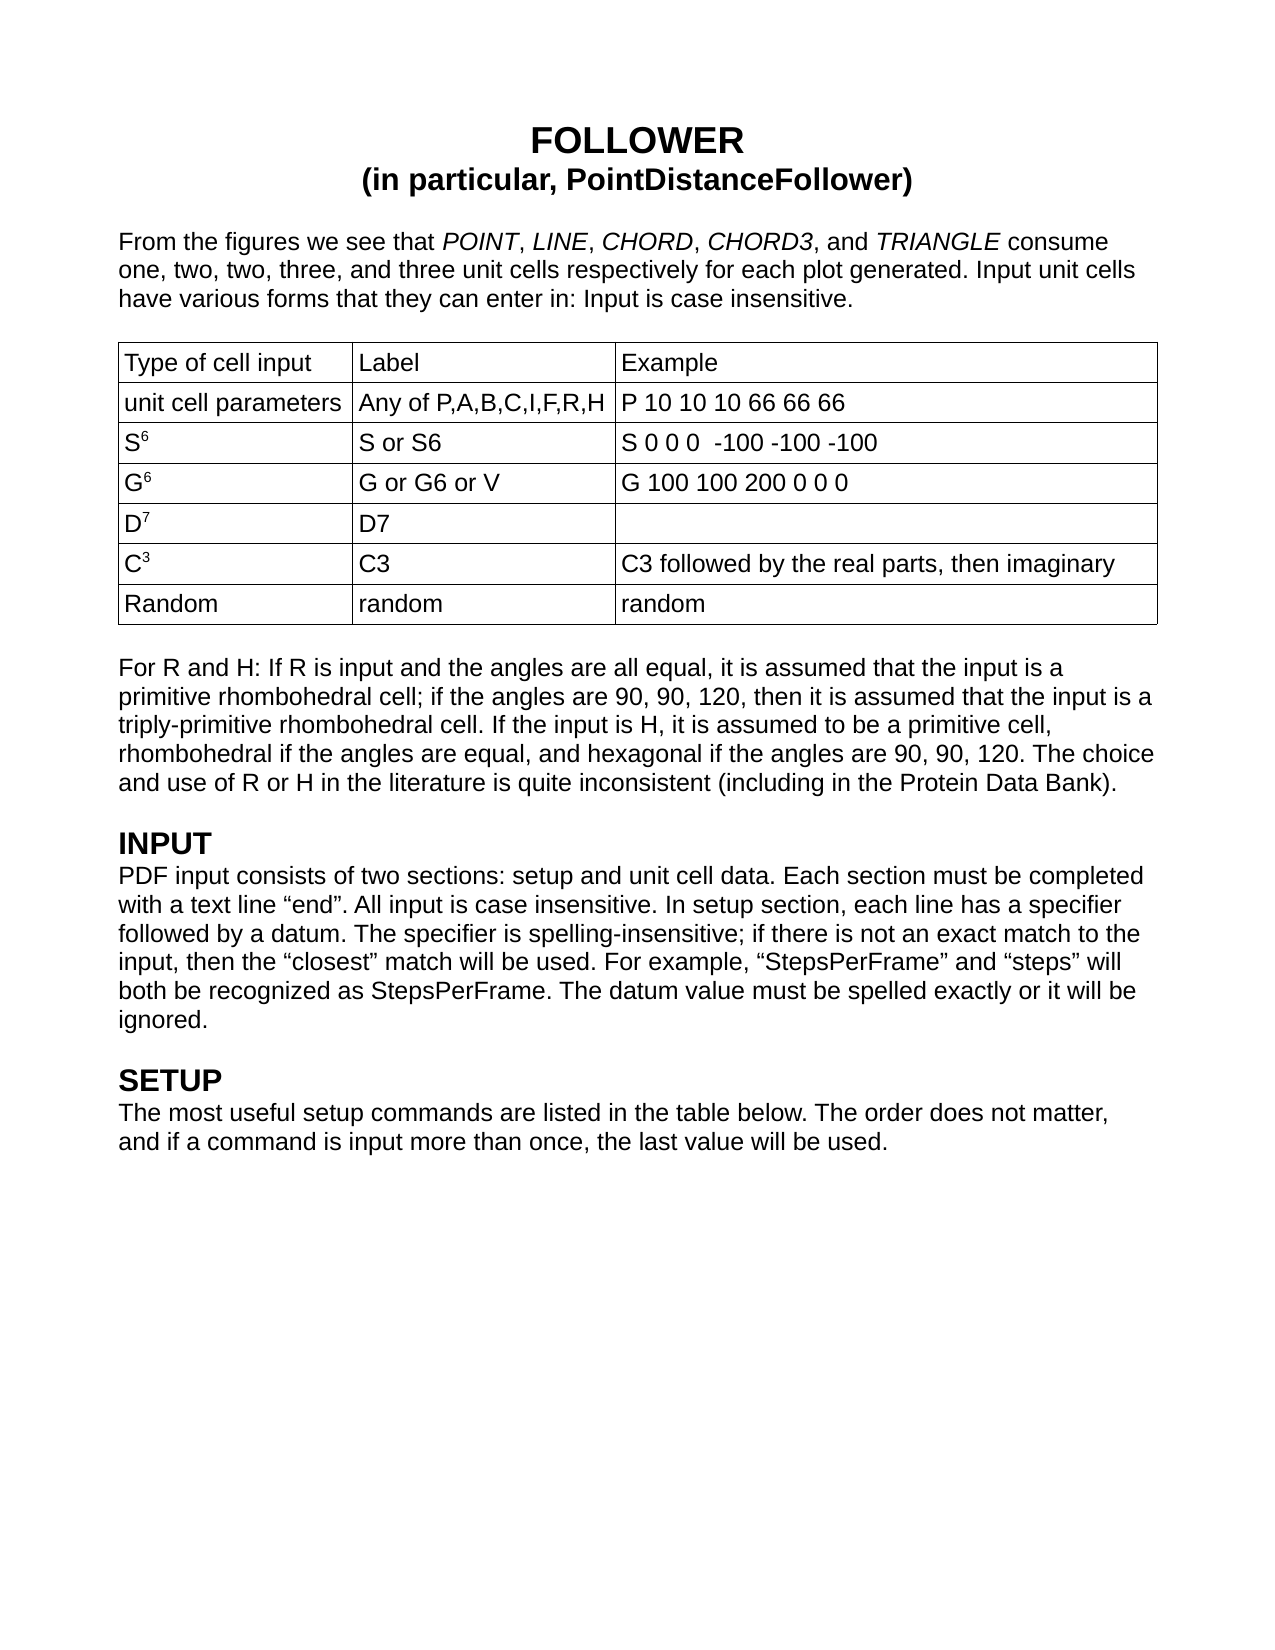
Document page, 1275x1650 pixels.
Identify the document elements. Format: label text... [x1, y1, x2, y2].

table_cell G or G6 or V [353, 464, 615, 503]
table_cell D7 [353, 504, 615, 543]
table_cell [616, 504, 1157, 543]
text For R and H: If R is input and the angles are all equal, it is assumed that the input is a primitive rhombohedral cell; if the angles are 90, 90, 120, then it is assumed that the input is a triply-primitive rhombohedral cell. If the input is H, it is assumed to be a primitive cell, rhombohedral if the angles are equal, and hexagonal if the angles are 90, 90, 120. The choice and use of R or H in the literature is quite inconsistent (including in the Protein Data Bank). [118, 653, 1157, 796]
table_cell P 10 10 10 66 66 66 [616, 383, 1157, 422]
table_header Label [353, 343, 615, 382]
table_cell G 100 100 200 0 0 0 [616, 464, 1157, 503]
text INPUT [118, 825, 1157, 861]
table_cell Random [119, 585, 352, 624]
text PDF input consists of two sections: setup and unit cell data. Each section must be completed with a text line “end”. All input is case insensitive. In setup section, each line has a specifier followed by a datum. The specifier is spelling-insensitive; if there is not an exact match to the input, then the “closest” match will be used. For example, “StepsPerFrame” and “steps” will both be recognized as StepsPerFrame. The datum value must be spelled exactly or it will be ignored. [118, 861, 1157, 1034]
table_cell unit cell parameters [119, 383, 352, 422]
table_cell random [616, 585, 1157, 624]
table_cell G6 [119, 464, 352, 503]
table_header Example [616, 343, 1157, 382]
table_cell C3 [119, 544, 352, 583]
table_cell Any of P,A,B,C,I,F,R,H [353, 383, 615, 422]
table_cell S6 [119, 423, 352, 463]
table_cell C3 [353, 544, 615, 583]
text SETUP [118, 1062, 1157, 1098]
table_header Type of cell input [119, 343, 352, 382]
text The most useful setup commands are listed in the table below. The order does not matter, and if a command is input more than once, the last value will be used. [118, 1098, 1157, 1156]
table_cell random [353, 585, 615, 624]
text From the figures we see that POINT, LINE, CHORD, CHORD3, and TRIANGLE consume one, two, two, three, and three unit cells respectively for each plot generated. Input unit cells have various forms that they can enter in: Input is case insensitive. [118, 227, 1157, 313]
table_cell C3 followed by the real parts, then imaginary [616, 544, 1157, 583]
table_cell S 0 0 0 -100 -100 -100 [616, 423, 1157, 463]
table_cell S or S6 [353, 423, 615, 463]
table_cell D7 [119, 504, 352, 543]
